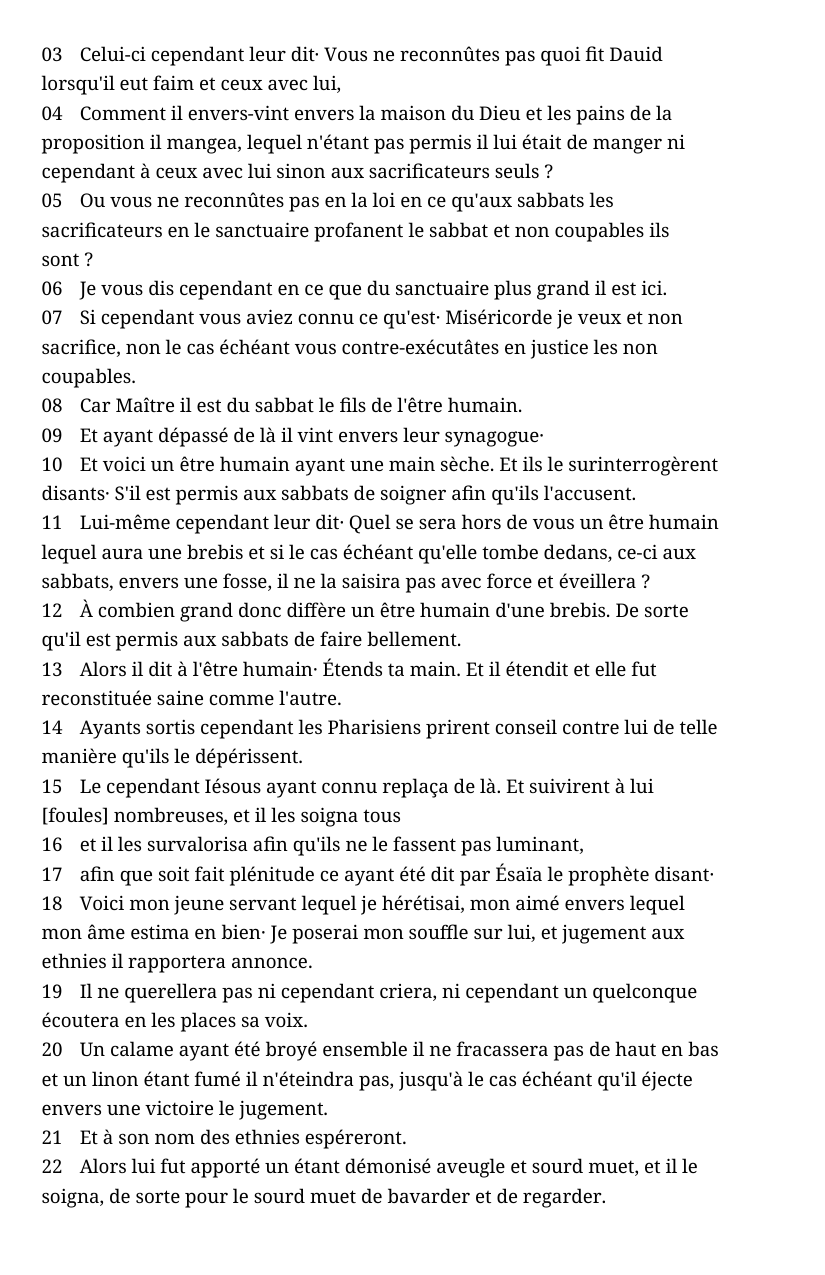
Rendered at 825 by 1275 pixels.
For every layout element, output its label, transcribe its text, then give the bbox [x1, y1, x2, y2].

text 03 Celui-ci cependant leur dit· Vous ne reconnûtes pas quoi fit Dauid lorsqu'il eut faim et ceux avec lui, 04 Comment il envers-vint envers la maison du Dieu et les pains de la proposition il mangea, lequel n'étant pas permis il lui était de manger ni cependant à ceux avec lui sinon aux sacrificateurs seuls ? 05 Ou vous ne reconnûtes pas en la loi en ce qu'aux sabbats les sacrificateurs en le sanctuaire profanent le sabbat et non coupables ils sont ? 06 Je vous dis cependant en ce que du sanctuaire plus grand il est ici. 07 Si cependant vous aviez connu ce qu'est· Miséricorde je veux et non sacrifice, non le cas échéant vous contre-exécutâtes en justice les non coupables. 08 Car Maître il est du sabbat le fils de l'être humain. 09 Et ayant dépassé de là il vint envers leur synagogue· 10 Et voici un être humain ayant une main sèche. Et ils le surinterrogèrent disants· S'il est permis aux sabbats de soigner afin qu'ils l'accusent. 11 Lui-même cependant leur dit· Quel se sera hors de vous un être humain lequel aura une brebis et si le cas échéant qu'elle tombe dedans, ce-ci aux sabbats, envers une fosse, il ne la saisira pas avec force et éveillera ? 12 À combien grand donc diffère un être humain d'une brebis. De sorte qu'il est permis aux sabbats de faire bellement. 13 Alors il dit à l'être humain· Étends ta main. Et il étendit et elle fut reconstituée saine comme l'autre. 14 Ayants sortis cependant les Pharisiens prirent conseil contre lui de telle manière qu'ils le dépérissent. 15 Le cependant Iésous ayant connu replaça de là. Et suivirent à lui [foules] nombreuses, et il les soigna tous 16 et il les survalorisa afin qu'ils ne le fassent pas luminant, 17 afin que soit fait plénitude ce ayant été dit par Ésaïa le prophète disant· 18 Voici mon jeune servant lequel je hérétisai, mon aimé envers lequel mon âme estima en bien· Je poserai mon souffle sur lui, et jugement aux ethnies il rapportera annonce. 19 Il ne querellera pas ni cependant criera, ni cependant un quelconque écoutera en les places sa voix. 20 Un calame ayant été broyé ensemble il ne fracassera pas de haut en bas et un linon étant fumé il n'éteindra pas, jusqu'à le cas échéant qu'il éjecte envers une victoire le jugement. 21 Et à son nom des ethnies espéreront. 22 Alors lui fut apporté un étant démonisé aveugle et sourd muet, et il le soigna, de sorte pour le sourd muet de bavarder et de regarder. [41, 41, 724, 1208]
